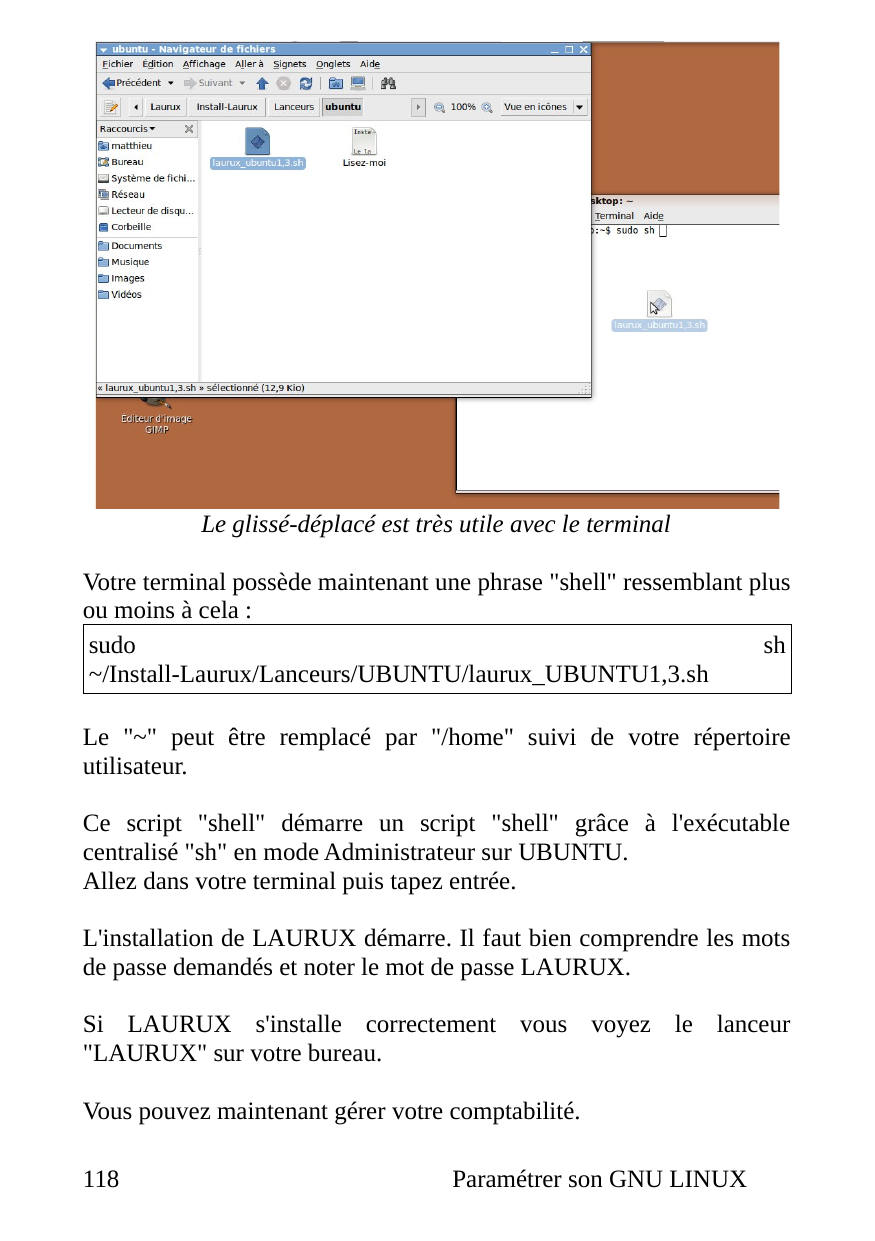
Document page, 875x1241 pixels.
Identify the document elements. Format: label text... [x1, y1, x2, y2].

text Votre terminal possède maintenant une phrase "shell" ressemblant plus ou moins à cela : [83, 567, 791, 624]
table_header sudo sh ~/Install-Laurux/Lanceurs/UBUNTU/laurux_UBUNTU1,3.sh [84, 625, 791, 693]
text Ce script "shell" démarre un script "shell" grâce à l'exécutable centralisé "sh" en mode Administrateur sur UBUNTU. [83, 808, 791, 866]
text L'installation de LAURUX démarre. Il faut bien comprendre les mots de passe demandés et noter le mot de passe LAURUX. [83, 923, 791, 981]
text Allez dans votre terminal puis tapez entrée. [83, 866, 791, 894]
text Le "~" peut être remplacé par "/home" suivi de votre répertoire utilisateur. [83, 722, 791, 779]
text Si LAURUX s'installe correctement vous voyez le lanceur "LAURUX" sur votre bureau. [83, 1009, 791, 1067]
picture [94, 41, 780, 509]
text Vous pouvez maintenant gérer votre comptabilité. [83, 1096, 791, 1124]
text Le glissé-déplacé est très utile avec le terminal [83, 509, 791, 538]
